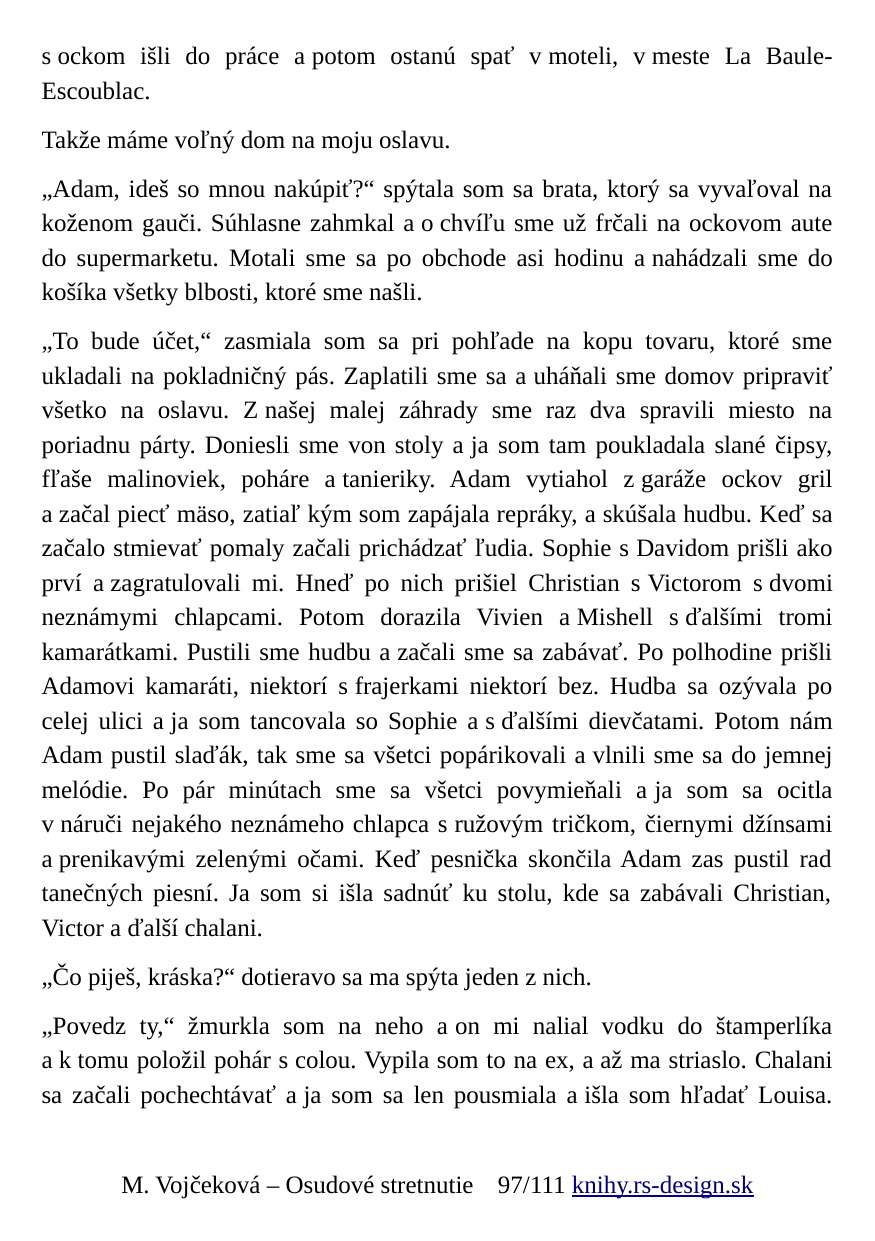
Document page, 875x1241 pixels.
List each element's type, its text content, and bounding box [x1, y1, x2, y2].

text s ockom išli do práce a potom ostanú spať v moteli, v meste La Baule-Escoublac. [41, 41, 833, 104]
text Takže máme voľný dom na moju oslavu. [41, 125, 833, 154]
text „Adam, ideš so mnou nakúpiť?“ spýtala som sa brata, ktorý sa vyvaľoval na koženom gauči. Súhlasne zahmkal a o chvíľu sme už frčali na ockovom aute do supermarketu. Motali sme sa po obchode asi hodinu a nahádzali sme do košíka všetky blbosti, ktoré sme našli. [41, 174, 833, 306]
text „Čo piješ, kráska?“ dotieravo sa ma spýta jeden z nich. [41, 962, 833, 990]
text „Povedz ty,“ žmurkla som na neho a on mi nalial vodku do štamperlíka a k tomu položil pohár s colou. Vypila som to na ex, a až ma striaslo. Chalani sa začali pochechtávať a ja som sa len pousmiala a išla som hľadať Louisa. [41, 1011, 833, 1108]
text „To bude účet,“ zasmiala som sa pri pohľade na kopu tovaru, ktoré sme ukladali na pokladničný pás. Zaplatili sme sa a uháňali sme domov pripraviť všetko na oslavu. Z našej malej záhrady sme raz dva spravili miesto na poriadnu párty. Doniesli sme von stoly a ja som tam poukladala slané čipsy, fľaše malinoviek, poháre a tanieriky. Adam vytiahol z garáže ockov gril a začal piecť mäso, zatiaľ kým som zapájala repráky, a skúšala hudbu. Keď sa začalo stmievať pomaly začali prichádzať ľudia. Sophie s Davidom prišli ako prví a zagratulovali mi. Hneď po nich prišiel Christian s Victorom s dvomi neznámymi chlapcami. Potom dorazila Vivien a Mishell s ďalšími tromi kamarátkami. Pustili sme hudbu a začali sme sa zabávať. Po polhodine prišli Adamovi kamaráti, niektorí s frajerkami niektorí bez. Hudba sa ozývala po celej ulici a ja som tancovala so Sophie a s ďalšími dievčatami. Potom nám Adam pustil slaďák, tak sme sa všetci popárikovali a vlnili sme sa do jemnej melódie. Po pár minútach sme sa všetci povymieňali a ja som sa ocitla v náruči nejakého neznámeho chlapca s ružovým tričkom, čiernymi džínsami a prenikavými zelenými očami. Keď pesnička skončila Adam zas pustil rad tanečných piesní. Ja som si išla sadnúť ku stolu, kde sa zabávali Christian, Victor a ďalší chalani. [41, 326, 833, 941]
